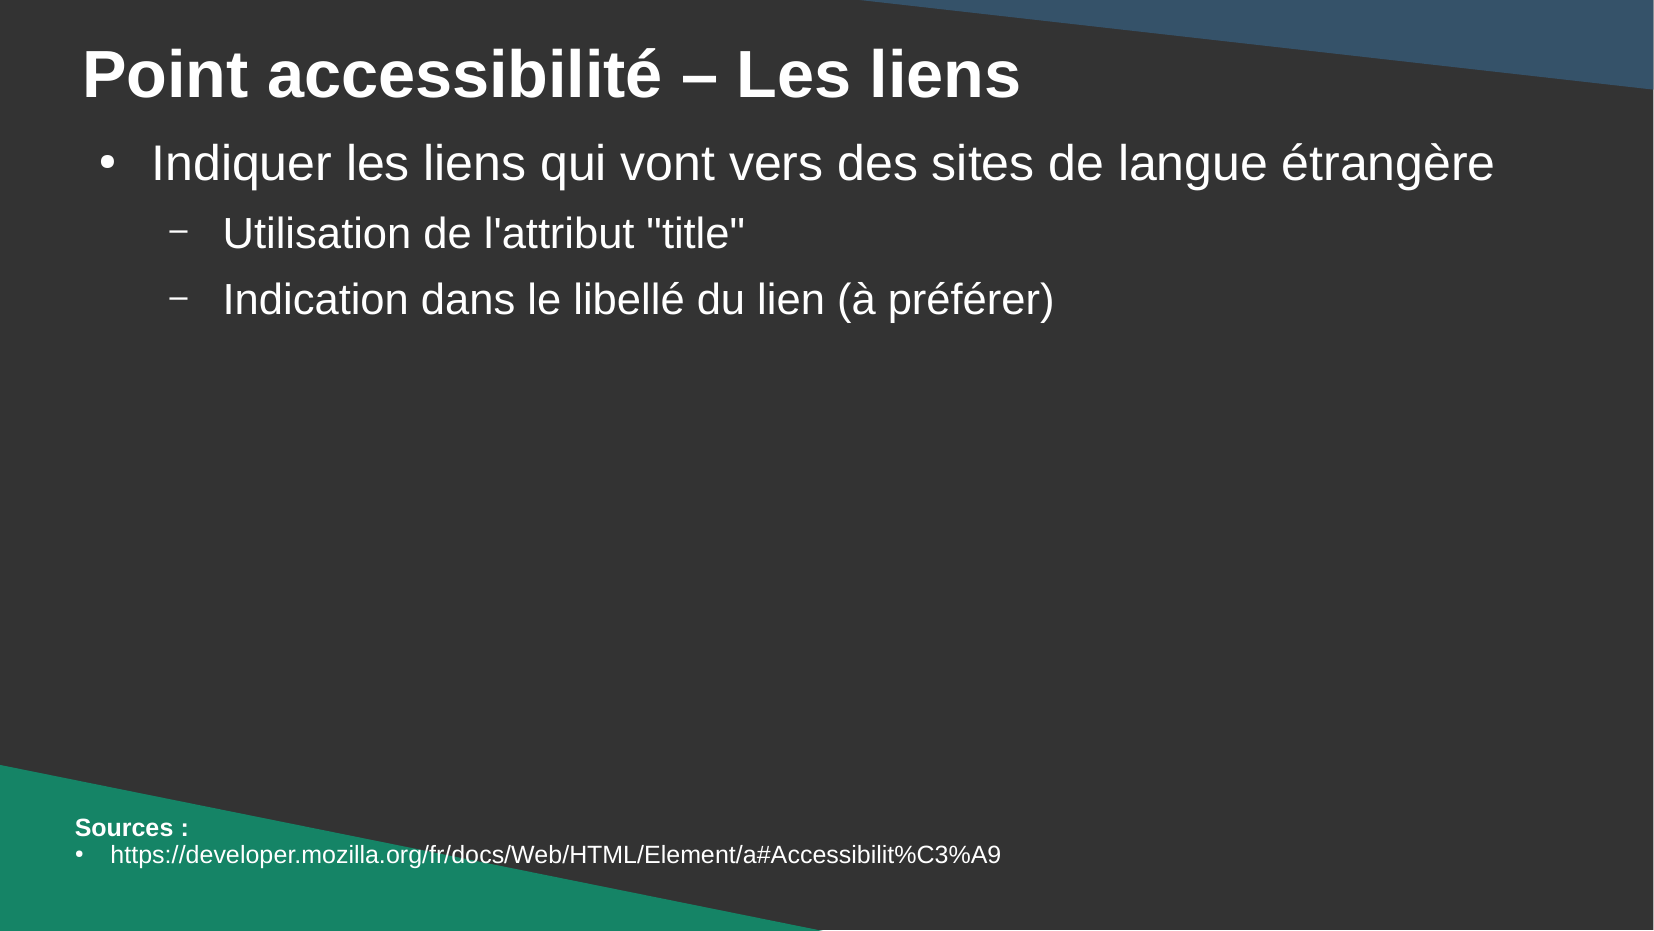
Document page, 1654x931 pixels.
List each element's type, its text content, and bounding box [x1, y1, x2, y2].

text_box Sources : https://developer.mozilla.org/fr/docs/Web/HTML/Element/a#Accessibilit%C3%A9 [60, 805, 1546, 931]
text_box [0, 764, 199, 931]
text_box [859, 0, 1654, 90]
list Indiquer les liens qui vont vers des sites de langue étrangère Utilisation de l'attribut "title" Indication dans le libellé du lien (à préférer) [80, 135, 1605, 780]
title Point accessibilité – Les liens [82, 37, 1571, 122]
